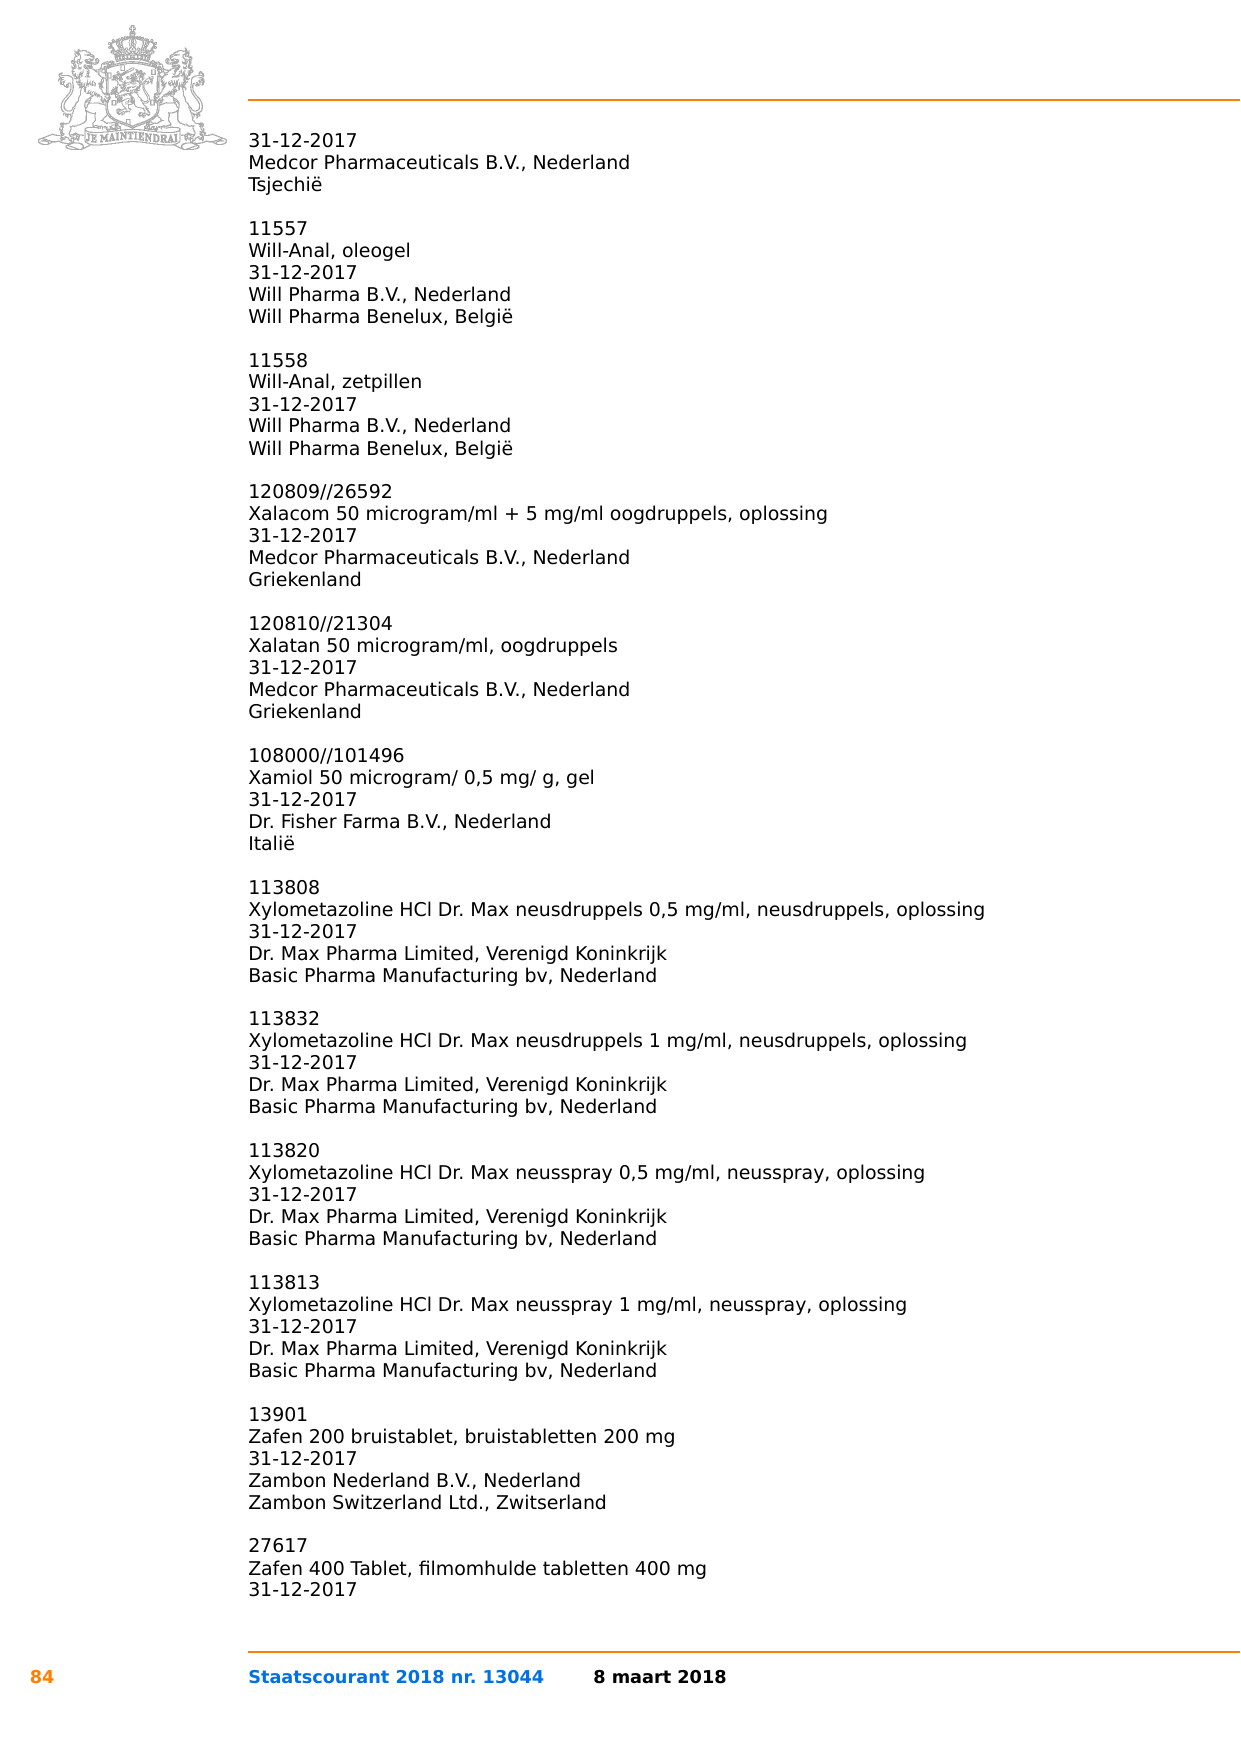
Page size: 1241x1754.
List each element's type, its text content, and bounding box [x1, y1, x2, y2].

text Will Pharma Benelux, België [248, 437, 1163, 459]
text Will-Anal, oleogel [248, 240, 1163, 262]
text Basic Pharma Manufacturing bv, Nederland [248, 1228, 1163, 1250]
text Xylometazoline HCl Dr. Max neusdruppels 0,5 mg/ml, neusdruppels, oplossing [248, 898, 1163, 921]
text Dr. Max Pharma Limited, Verenigd Koninkrijk [248, 942, 1163, 964]
text Dr. Fisher Farma B.V., Nederland [248, 811, 1163, 833]
text 13901 [248, 1404, 1163, 1426]
text Will Pharma B.V., Nederland [248, 415, 1163, 437]
text Zambon Nederland B.V., Nederland [248, 1469, 1163, 1492]
text 113832 [248, 1008, 1163, 1030]
text Xylometazoline HCl Dr. Max neusdruppels 1 mg/ml, neusdruppels, oplossing [248, 1030, 1163, 1052]
text 27617 [248, 1535, 1163, 1557]
text Zafen 200 bruistablet, bruistabletten 200 mg [248, 1426, 1163, 1448]
text Xalacom 50 microgram/ml + 5 mg/ml oogdruppels, oplossing [248, 503, 1163, 525]
text Basic Pharma Manufacturing bv, Nederland [248, 1360, 1163, 1382]
text Basic Pharma Manufacturing bv, Nederland [248, 1096, 1163, 1118]
text Medcor Pharmaceuticals B.V., Nederland [248, 679, 1163, 701]
text Will Pharma Benelux, België [248, 306, 1163, 328]
text Zafen 400 Tablet, filmomhulde tabletten 400 mg [248, 1557, 1163, 1579]
text 113813 [248, 1272, 1163, 1294]
text 31-12-2017 [248, 1316, 1163, 1338]
text Xamiol 50 microgram/ 0,5 mg/ g, gel [248, 767, 1163, 789]
text Dr. Max Pharma Limited, Verenigd Koninkrijk [248, 1206, 1163, 1228]
text 108000//101496 [248, 745, 1163, 767]
text Griekenland [248, 701, 1163, 723]
text Xylometazoline HCl Dr. Max neusspray 1 mg/ml, neusspray, oplossing [248, 1294, 1163, 1316]
text 31-12-2017 [248, 1052, 1163, 1074]
text Medcor Pharmaceuticals B.V., Nederland [248, 152, 1163, 174]
text Griekenland [248, 569, 1163, 591]
text 11557 [248, 218, 1163, 240]
text 31-12-2017 [248, 1184, 1163, 1206]
text 31-12-2017 [248, 1448, 1163, 1469]
text Will-Anal, zetpillen [248, 371, 1163, 393]
text 113820 [248, 1140, 1163, 1162]
text Medcor Pharmaceuticals B.V., Nederland [248, 547, 1163, 569]
text 31-12-2017 [248, 789, 1163, 811]
text 120810//21304 [248, 613, 1163, 635]
text Dr. Max Pharma Limited, Verenigd Koninkrijk [248, 1074, 1163, 1096]
text 11558 [248, 349, 1163, 371]
text 120809//26592 [248, 481, 1163, 503]
text 31-12-2017 [248, 130, 1163, 152]
text Basic Pharma Manufacturing bv, Nederland [248, 964, 1163, 986]
text Italië [248, 833, 1163, 855]
text Dr. Max Pharma Limited, Verenigd Koninkrijk [248, 1338, 1163, 1360]
text 31-12-2017 [248, 921, 1163, 942]
text 31-12-2017 [248, 262, 1163, 284]
text 31-12-2017 [248, 1579, 1163, 1601]
text 31-12-2017 [248, 393, 1163, 415]
picture [38, 25, 227, 150]
text 31-12-2017 [248, 657, 1163, 679]
text Will Pharma B.V., Nederland [248, 284, 1163, 306]
text Zambon Switzerland Ltd., Zwitserland [248, 1492, 1163, 1513]
text Xylometazoline HCl Dr. Max neusspray 0,5 mg/ml, neusspray, oplossing [248, 1162, 1163, 1184]
text 31-12-2017 [248, 525, 1163, 547]
text 113808 [248, 877, 1163, 898]
text Tsjechië [248, 174, 1163, 196]
text Xalatan 50 microgram/ml, oogdruppels [248, 635, 1163, 657]
